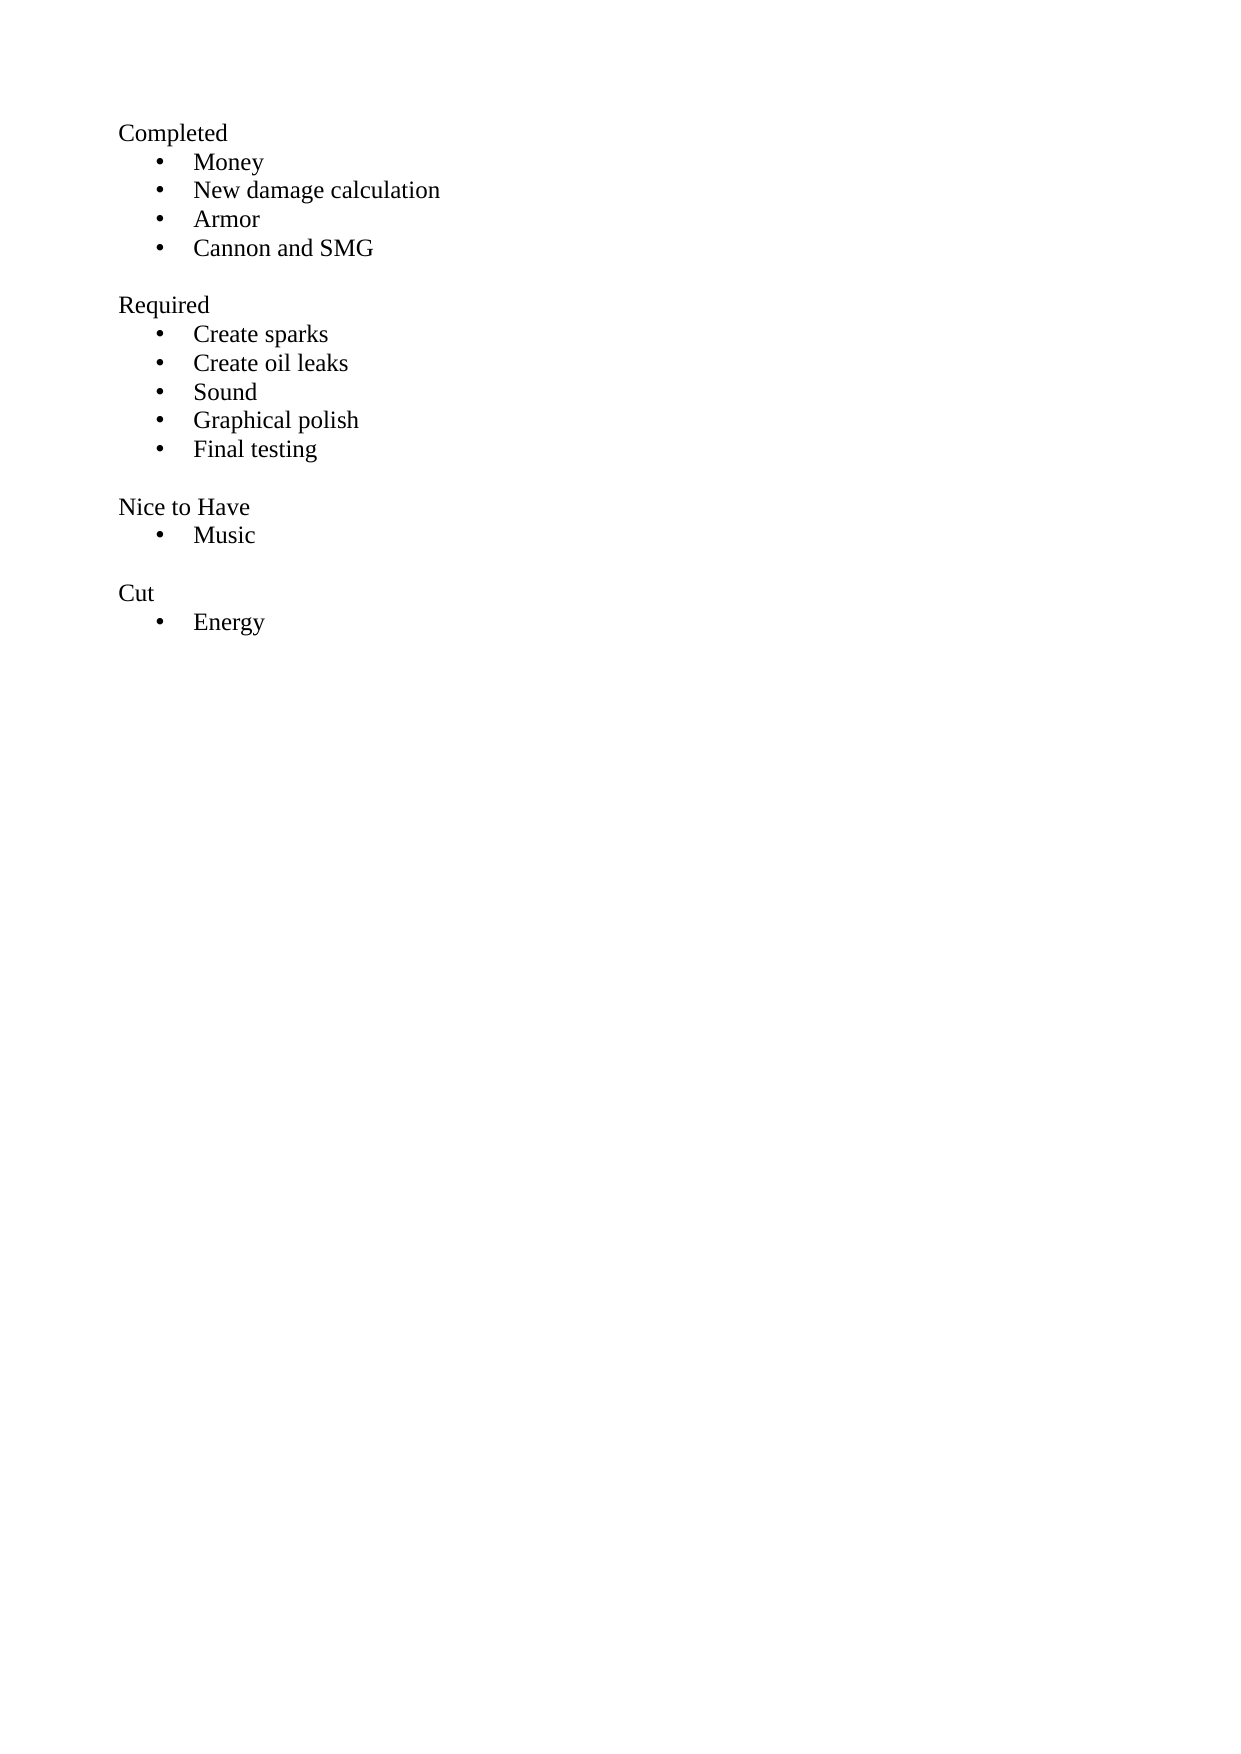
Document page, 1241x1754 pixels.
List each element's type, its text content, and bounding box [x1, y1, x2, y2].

list Final testing [156, 434, 1122, 463]
list Sound [156, 377, 1122, 406]
text Nice to Have [118, 492, 1122, 521]
text Required [118, 291, 1122, 319]
list Cannon and SMG [156, 233, 1122, 262]
list Graphical polish [156, 406, 1122, 434]
list Money [156, 147, 1122, 176]
list Music [156, 521, 1122, 549]
list Create oil leaks [156, 348, 1122, 377]
list New damage calculation [156, 176, 1122, 204]
list Create sparks [156, 319, 1122, 348]
list Energy [156, 607, 1122, 636]
text Cut [118, 578, 1122, 607]
text Completed [118, 118, 1122, 147]
list Armor [156, 204, 1122, 233]
